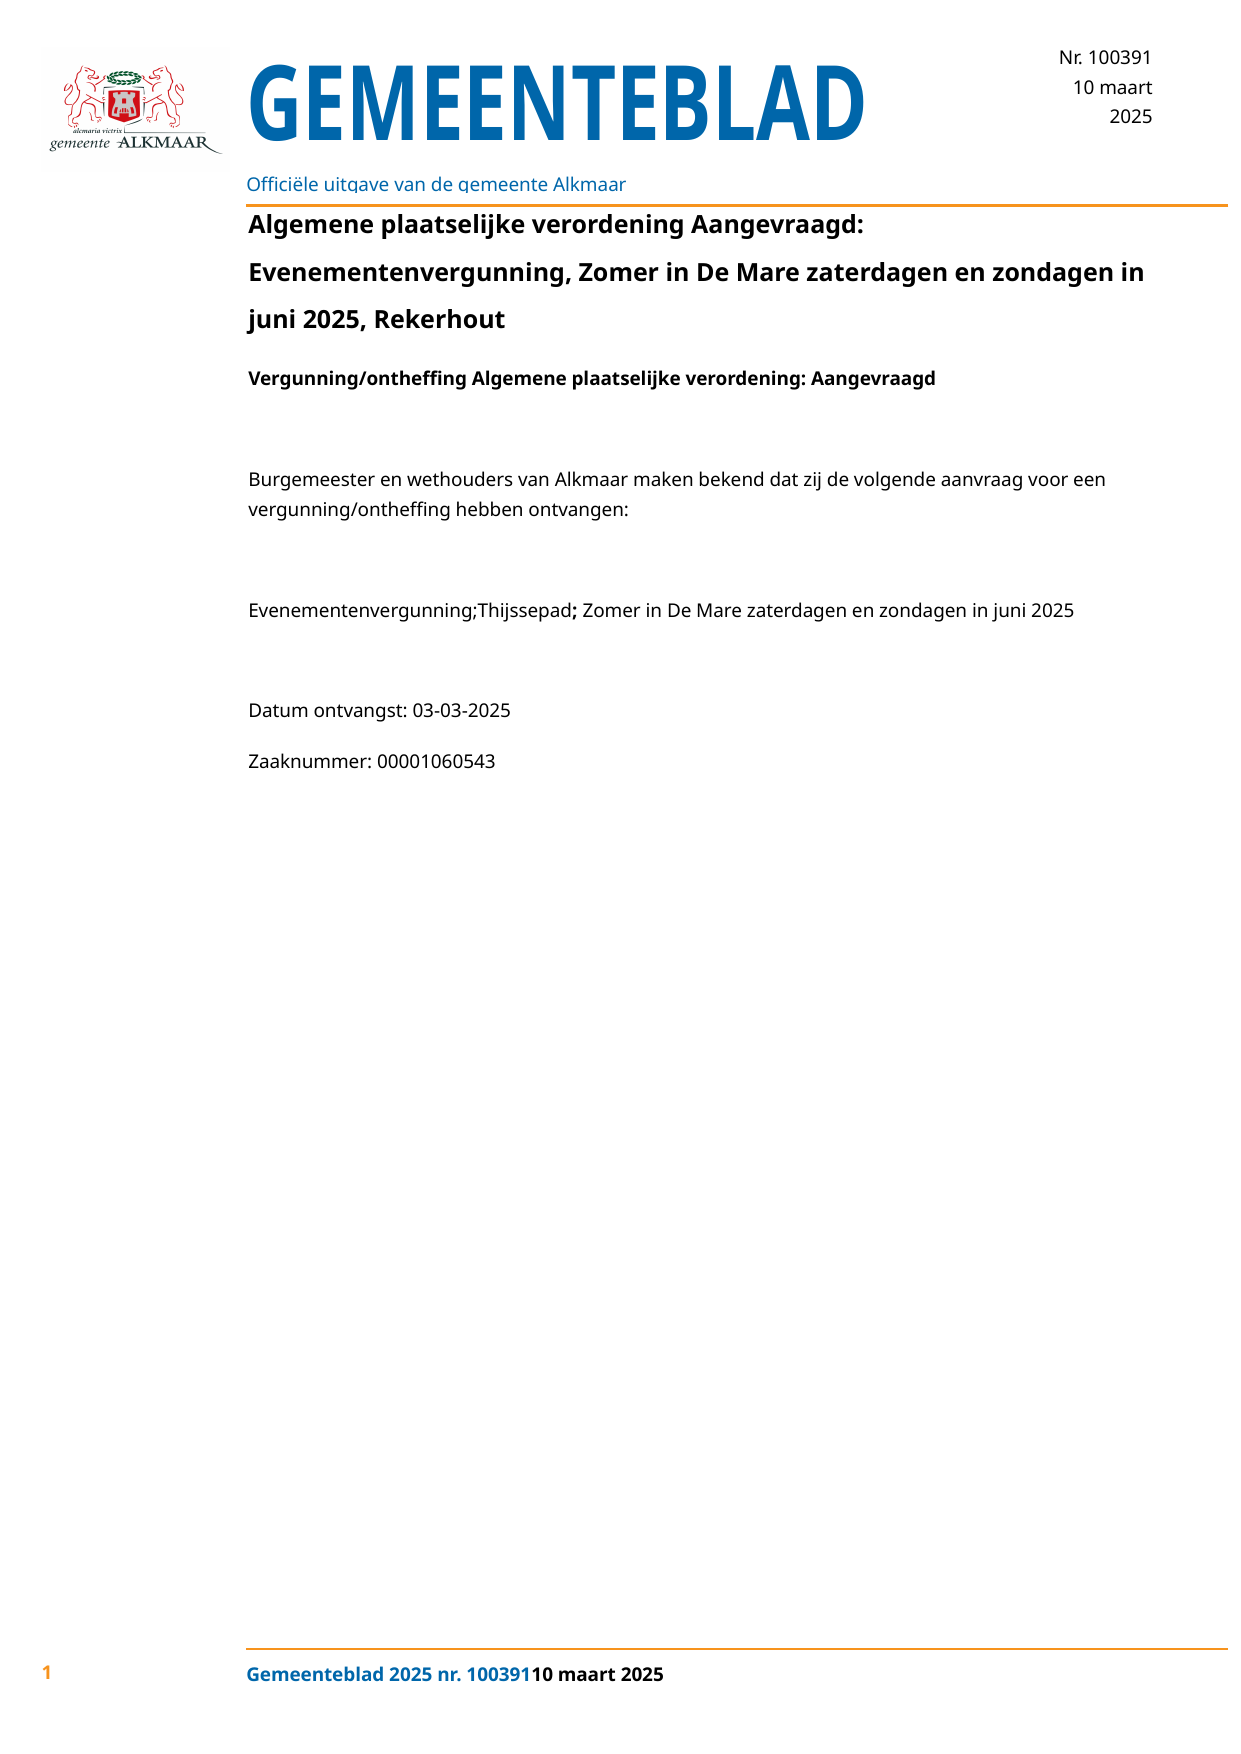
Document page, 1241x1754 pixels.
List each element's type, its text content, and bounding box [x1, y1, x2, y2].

text Zaaknummer: 00001060543 [248, 748, 1152, 774]
text Algemene plaatselijke verordening Aangevraagd: Evenementenvergunning, Zomer in De Mare zaterdagen en zondagen in juni 2025, Rekerhout [248, 207, 1152, 336]
text Vergunning/ontheffing Algemene plaatselijke verordening: Aangevraagd [248, 366, 1152, 391]
text Burgemeester en wethouders van Alkmaar maken bekend dat zij de volgende aanvraag voor een vergunning/ontheffing hebben ontvangen: [248, 466, 1152, 522]
picture [41, 47, 231, 172]
text Evenementenvergunning;Thijssepad; Zomer in De Mare zaterdagen en zondagen in juni 2025 [248, 597, 1152, 622]
text Datum ontvangst: 03-03-2025 [248, 698, 1152, 723]
